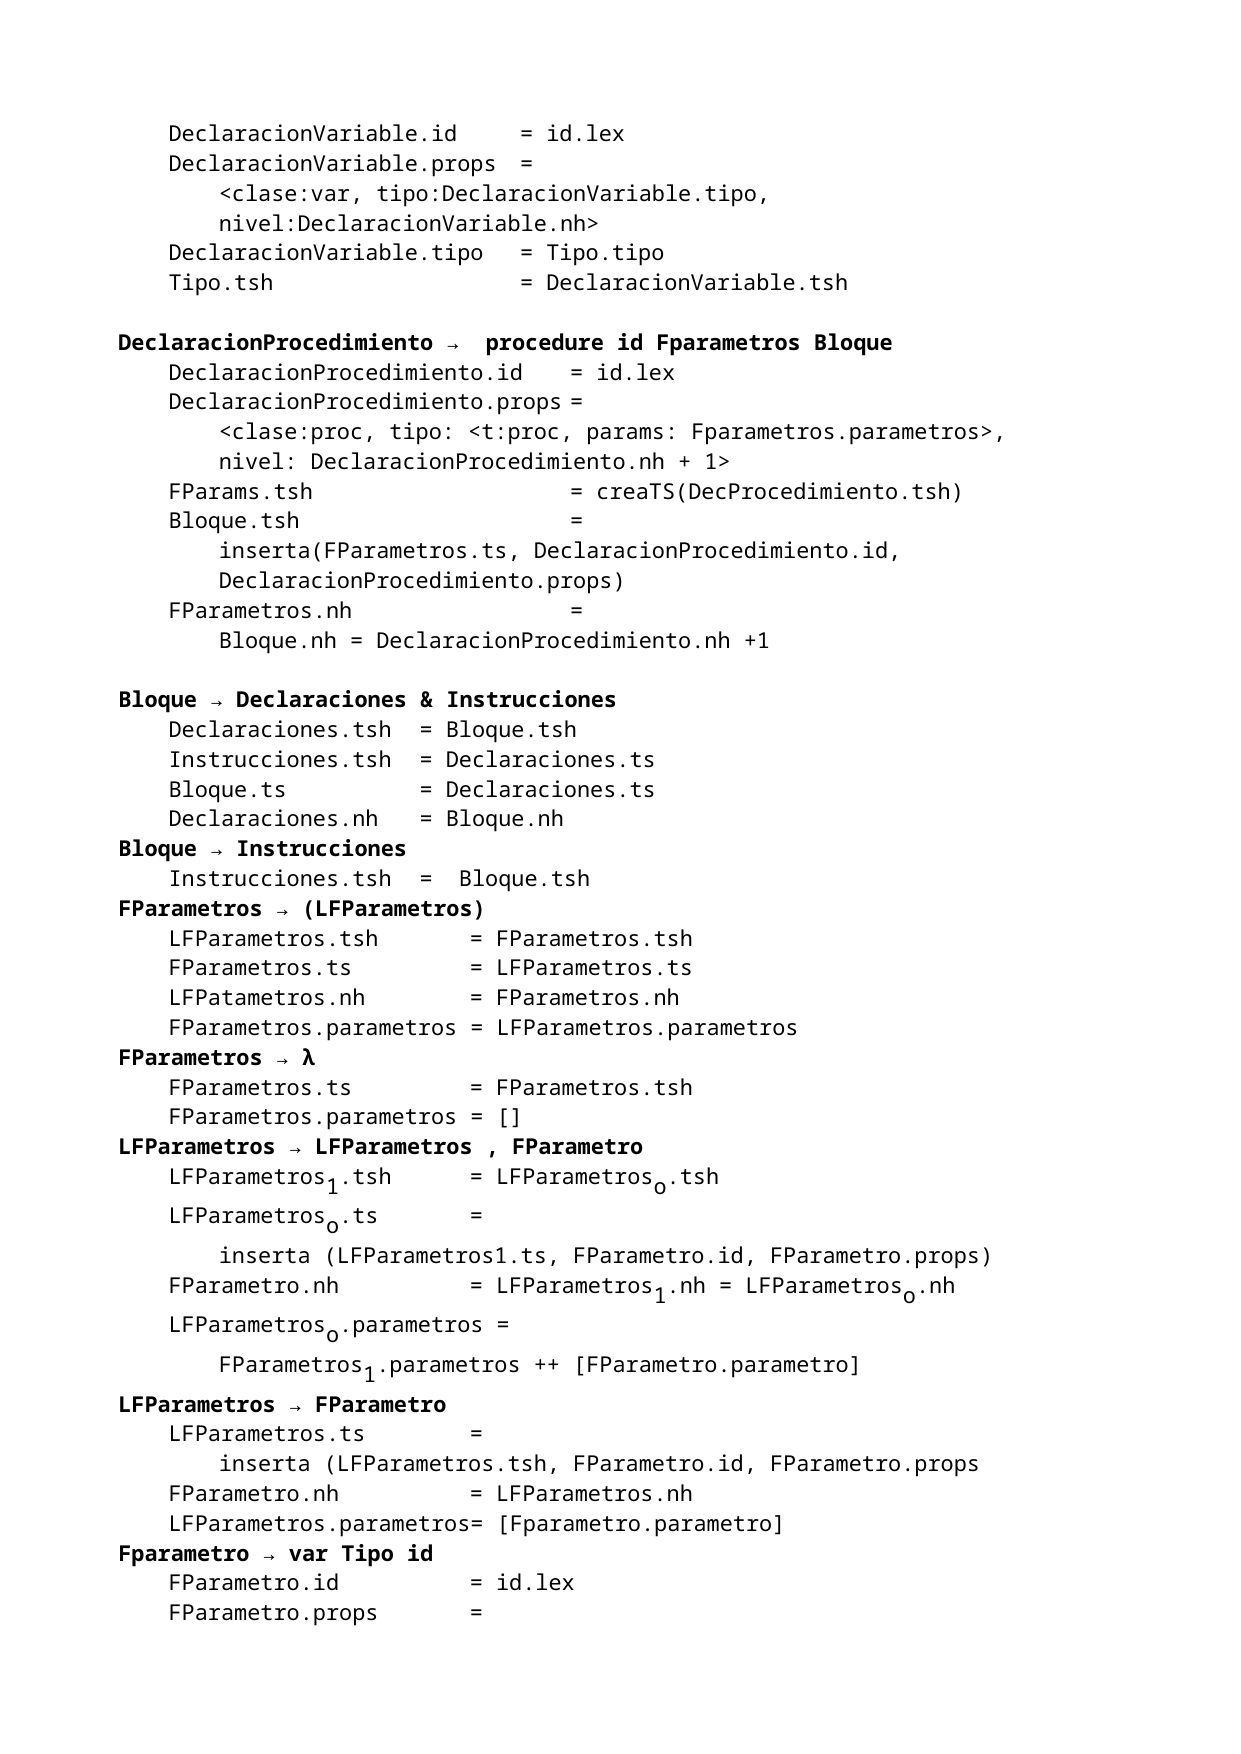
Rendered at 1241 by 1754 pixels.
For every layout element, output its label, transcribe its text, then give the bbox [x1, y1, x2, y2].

text FParametro.nh = LFParametros1.nh = LFParametroso.nh [118, 1270, 1122, 1309]
text nivel: DeclaracionProcedimiento.nh + 1> [118, 446, 1122, 476]
text FParametros.nh = [168, 595, 1122, 624]
text inserta (LFParametros.tsh, FParametro.id, FParametro.props [118, 1448, 1122, 1478]
text DeclaracionProcedimiento → procedure id Fparametros Bloque [118, 327, 1122, 356]
text DeclaracionVariable.id = id.lex [118, 118, 1122, 148]
text Instrucciones.tsh = Bloque.tsh [118, 863, 1122, 893]
text FParametros1.parametros ++ [FParametro.parametro] [118, 1349, 1122, 1388]
text FParametro.id = id.lex [118, 1567, 1122, 1597]
text Declaraciones.nh = Bloque.nh [118, 803, 1122, 833]
text Fparametro → var Tipo id [118, 1537, 1122, 1567]
text Bloque.tsh = [168, 505, 1122, 535]
text Bloque.nh = DeclaracionProcedimiento.nh +1 [168, 624, 1122, 654]
text inserta(FParametros.ts, DeclaracionProcedimiento.id, DeclaracionProcedimiento.props) [168, 535, 1122, 595]
text Bloque → Declaraciones & Instrucciones [118, 684, 1122, 714]
text LFParametros.parametros= [Fparametro.parametro] [118, 1508, 1122, 1537]
text DeclaracionVariable.tipo = Tipo.tipo [118, 237, 1122, 267]
text FParametros.ts = FParametros.tsh [118, 1071, 1122, 1101]
text <clase:proc, tipo: <t:proc, params: Fparametros.parametros>, [118, 416, 1122, 446]
text LFParametros.ts = [118, 1418, 1122, 1448]
text FParametros.parametros = LFParametros.parametros [118, 1012, 1122, 1042]
text LFParametroso.ts = [118, 1200, 1122, 1240]
text FParametro.props = [118, 1597, 1122, 1627]
text FParams.tsh = creaTS(DecProcedimiento.tsh) [118, 476, 1122, 505]
text LFParametros.tsh = FParametros.tsh [118, 922, 1122, 952]
text Instrucciones.tsh = Declaraciones.ts [118, 744, 1122, 773]
text LFPatametros.nh = FParametros.nh [118, 982, 1122, 1012]
text FParametros.ts = LFParametros.ts [118, 952, 1122, 982]
text LFParametroso.parametros = [118, 1309, 1122, 1349]
text Declaraciones.tsh = Bloque.tsh [118, 714, 1122, 744]
text FParametros → (LFParametros) [118, 893, 1122, 922]
text LFParametros1.tsh = LFParametroso.tsh [118, 1161, 1122, 1200]
text DeclaracionProcedimiento.props = [118, 386, 1122, 416]
text Bloque → Instrucciones [118, 833, 1122, 863]
text FParametros.parametros = [] [118, 1101, 1122, 1131]
text FParametro.nh = LFParametros.nh [118, 1478, 1122, 1508]
text inserta (LFParametros1.ts, FParametro.id, FParametro.props) [118, 1240, 1122, 1270]
text <clase:var, tipo:DeclaracionVariable.tipo, nivel:DeclaracionVariable.nh> [118, 178, 1122, 237]
text Bloque.ts = Declaraciones.ts [118, 773, 1122, 803]
text LFParametros → FParametro [118, 1388, 1122, 1418]
text FParametros → λ [118, 1042, 1122, 1071]
text DeclaracionVariable.props = [118, 148, 1122, 178]
text Tipo.tsh = DeclaracionVariable.tsh [118, 267, 1122, 297]
text LFParametros → LFParametros , FParametro [118, 1131, 1122, 1161]
text DeclaracionProcedimiento.id = id.lex [118, 356, 1122, 386]
